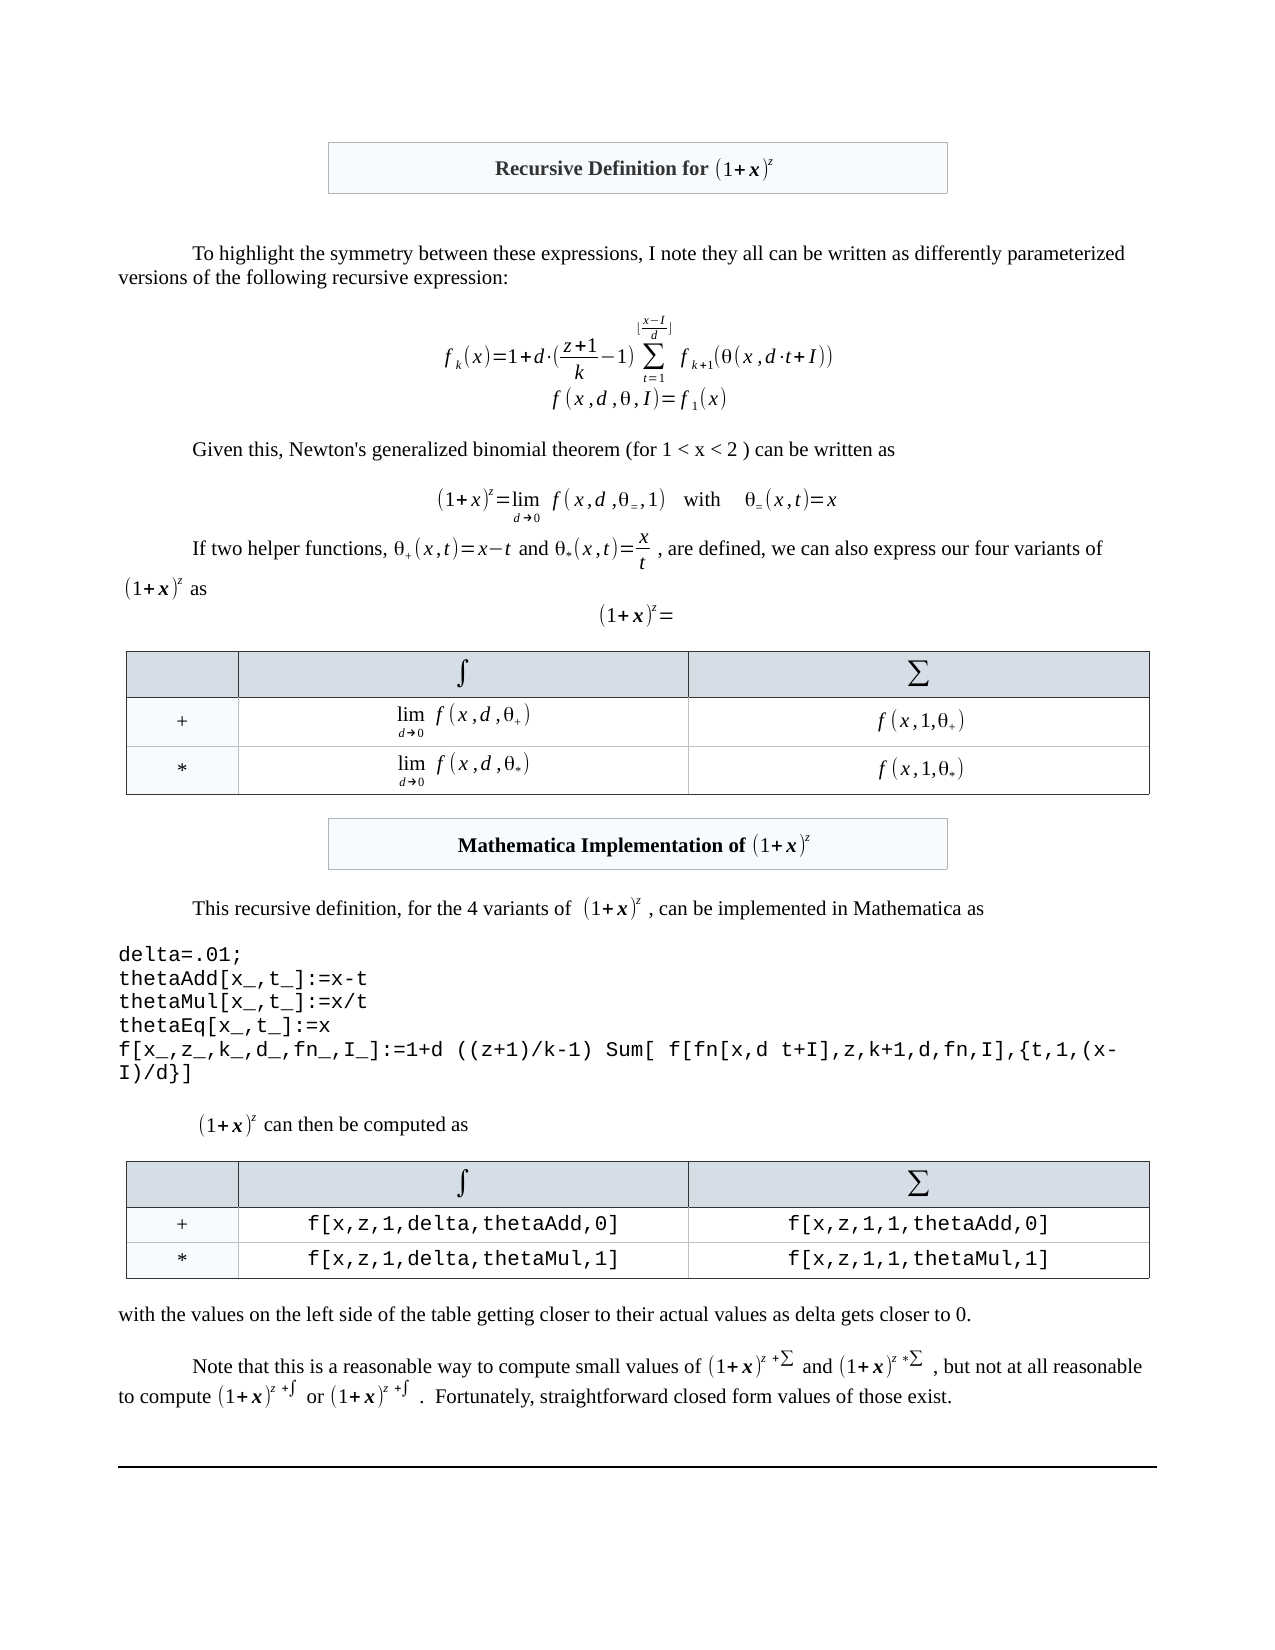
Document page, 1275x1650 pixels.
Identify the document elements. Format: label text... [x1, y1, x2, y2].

table_cell + [127, 1208, 238, 1242]
text f[x_,z_,k_,d_,fn_,I_]:=1+d ((z+1)/k-1) Sum[ f[fn[x,d t+I],z,k+1,d,fn,I],{t,1,(x-I)/d}] [118, 1039, 1157, 1086]
table_cell * [127, 747, 238, 794]
table_cell f[x,z,1,1,thetaMul,1] [689, 1243, 1149, 1278]
table_header [239, 652, 688, 697]
text To highlight the symmetry between these expressions, I note they all can be written as differently parameterized versions of the following recursive expression: [118, 241, 1157, 289]
text can then be computed as [118, 1110, 1157, 1137]
table_header [239, 1162, 688, 1207]
table_cell [689, 747, 1149, 794]
text Mathematica Implementation of [329, 819, 947, 869]
text thetaAdd[x_,t_]:=x-t [118, 968, 1157, 991]
table_cell [689, 698, 1149, 746]
table_cell + [127, 698, 238, 746]
text Recursive Definition for [329, 143, 947, 193]
text Given this, Newton's generalized binomial theorem (for 1 < x < 2 ) can be written as [118, 437, 1157, 461]
table_cell * [127, 1243, 238, 1278]
text This recursive definition, for the 4 variants of , can be implemented in Mathematica as [118, 893, 1157, 920]
table_header [127, 1162, 238, 1207]
text thetaEq[x_,t_]:=x [118, 1015, 1157, 1039]
table_header [689, 1162, 1149, 1207]
table_cell [239, 698, 688, 746]
table_cell f[x,z,1,1,thetaAdd,0] [689, 1208, 1149, 1242]
text thetaMul[x_,t_]:=x/t [118, 991, 1157, 1015]
table_header [127, 652, 238, 697]
table_cell [239, 747, 688, 794]
text with the values on the left side of the table getting closer to their actual values as delta gets closer to 0. [118, 1302, 1157, 1326]
text delta=.01; [118, 944, 1157, 968]
table_header [689, 652, 1149, 697]
table_cell f[x,z,1,delta,thetaAdd,0] [239, 1208, 688, 1242]
table_cell f[x,z,1,delta,thetaMul,1] [239, 1243, 688, 1278]
text Note that this is a reasonable way to compute small values ofand, but not at all reasonable to computeor. Fortunately, straightforward closed form values of those exist. [118, 1350, 1157, 1409]
text If two helper functions,and, are defined, we can also express our four variants ofas [118, 524, 1157, 601]
